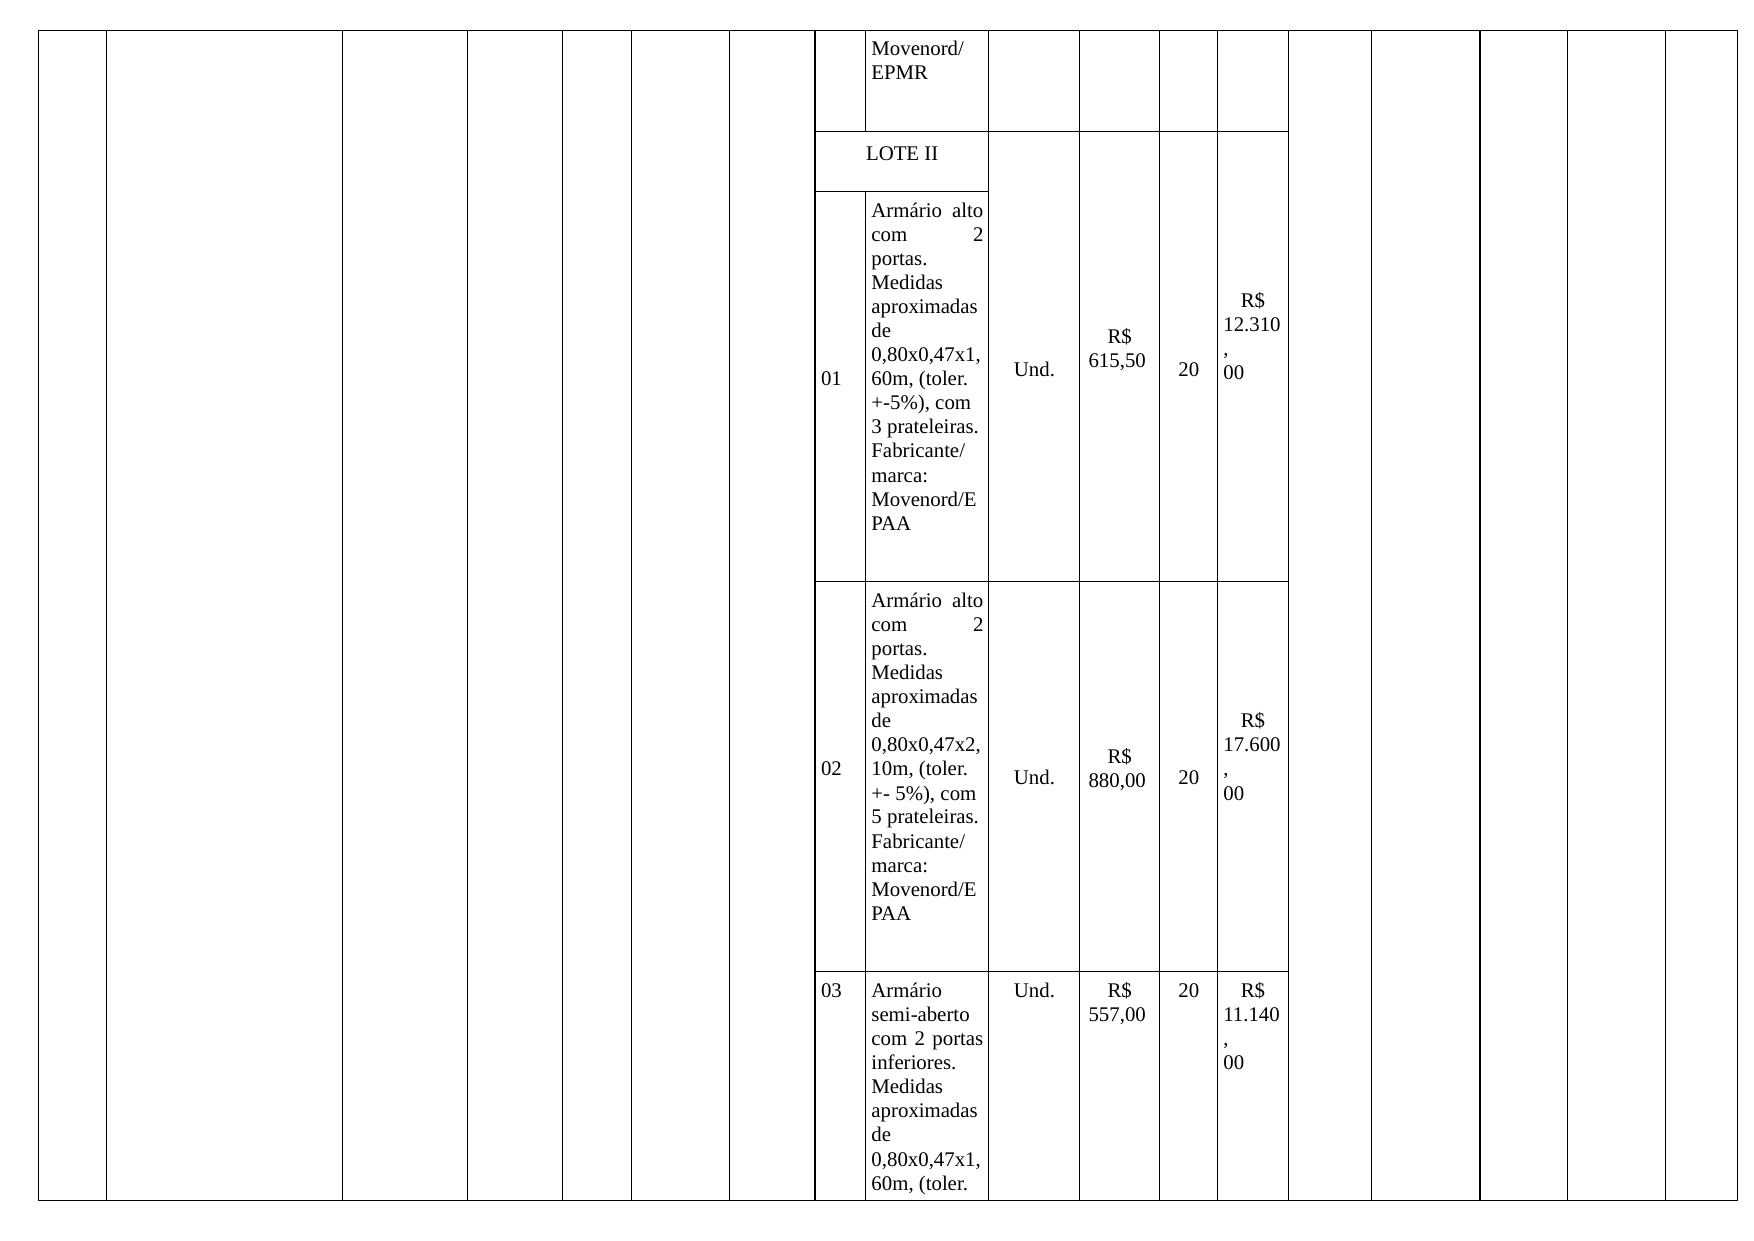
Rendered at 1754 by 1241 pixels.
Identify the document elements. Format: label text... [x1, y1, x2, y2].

table_cell [816, 31, 865, 131]
table_cell [1218, 31, 1288, 131]
table_cell [1568, 31, 1665, 1200]
table_cell Armário alto com 2 portas. Medidas aproximadas de 0,80x0,47x2,10m, (toler. +- 5%), com 5 prateleiras. Fabricante/marca: Movenord/EPAA [866, 582, 988, 971]
table_cell 20 [1160, 582, 1217, 971]
table_cell R$ 12.310, 00 [1218, 132, 1288, 581]
table_cell Armário alto com 2 portas. Medidas aproximadas de 0,80x0,47x1,60m, (toler. +-5%), com 3 prateleiras. Fabricante/marca: Movenord/EPAA [866, 192, 988, 581]
table_cell [1372, 31, 1479, 1200]
table_cell [1160, 31, 1217, 131]
table_cell LOTE II [816, 132, 988, 191]
table_cell [563, 31, 631, 1200]
table_cell [632, 31, 729, 1200]
table_cell 03 [816, 972, 865, 1200]
table_cell 20 [1160, 132, 1217, 581]
table_cell 20 [1160, 972, 1217, 1200]
table_cell Und. [989, 132, 1079, 581]
table_cell R$ 17.600, 00 [1218, 582, 1288, 971]
table_cell [107, 31, 342, 1200]
table_cell 01 [816, 192, 865, 581]
table_cell [730, 31, 814, 1200]
table_cell Movenord/EPMR [866, 31, 988, 131]
table_cell [468, 31, 562, 1200]
table_cell R$ 615,50 [1080, 132, 1159, 581]
table_cell Und. [989, 972, 1079, 1200]
table_cell [1080, 31, 1159, 131]
table_cell Armário semi-aberto com 2 portas inferiores. Medidas aproximadas de 0,80x0,47x1,60m, (toler. [866, 972, 988, 1200]
table_cell R$ 557,00 [1080, 972, 1159, 1200]
table_cell [39, 31, 106, 1200]
table_cell [1666, 31, 1737, 1200]
table_cell Und. [989, 582, 1079, 971]
table_cell [343, 31, 467, 1200]
table_cell [1289, 31, 1371, 1200]
table_cell 02 [816, 582, 865, 971]
table_cell R$ 11.140, 00 [1218, 972, 1288, 1200]
table_cell R$ 880,00 [1080, 582, 1159, 971]
table_cell [989, 31, 1079, 131]
table_cell [1481, 31, 1567, 1200]
